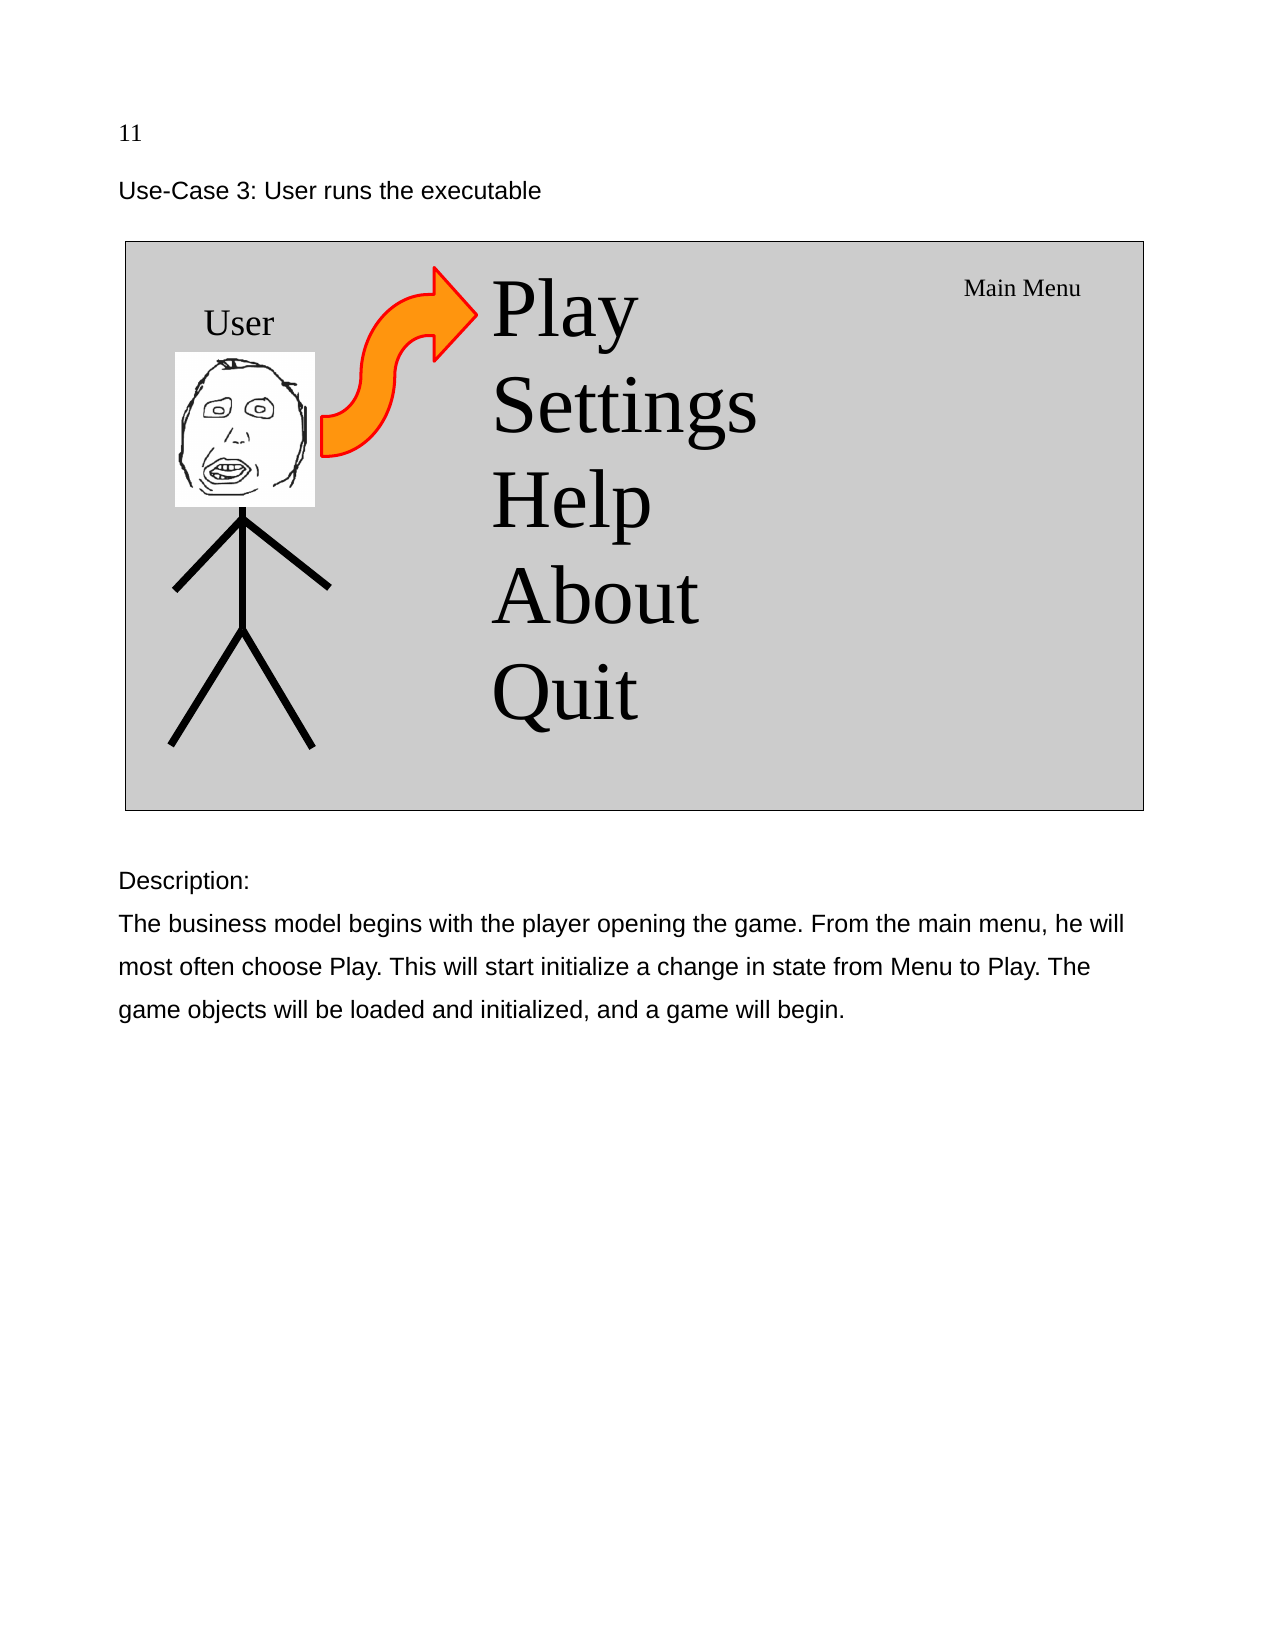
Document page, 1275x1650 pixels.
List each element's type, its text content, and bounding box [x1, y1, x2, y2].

text Use-Case 3: User runs the executable [118, 176, 1157, 205]
text Description: [118, 866, 1157, 894]
text The business model begins with the player opening the game. From the main menu, he will most often choose Play. This will start initialize a change in state from Menu to Play. The game objects will be loaded and initialized, and a game will begin. [118, 909, 1157, 1024]
picture [175, 352, 315, 507]
